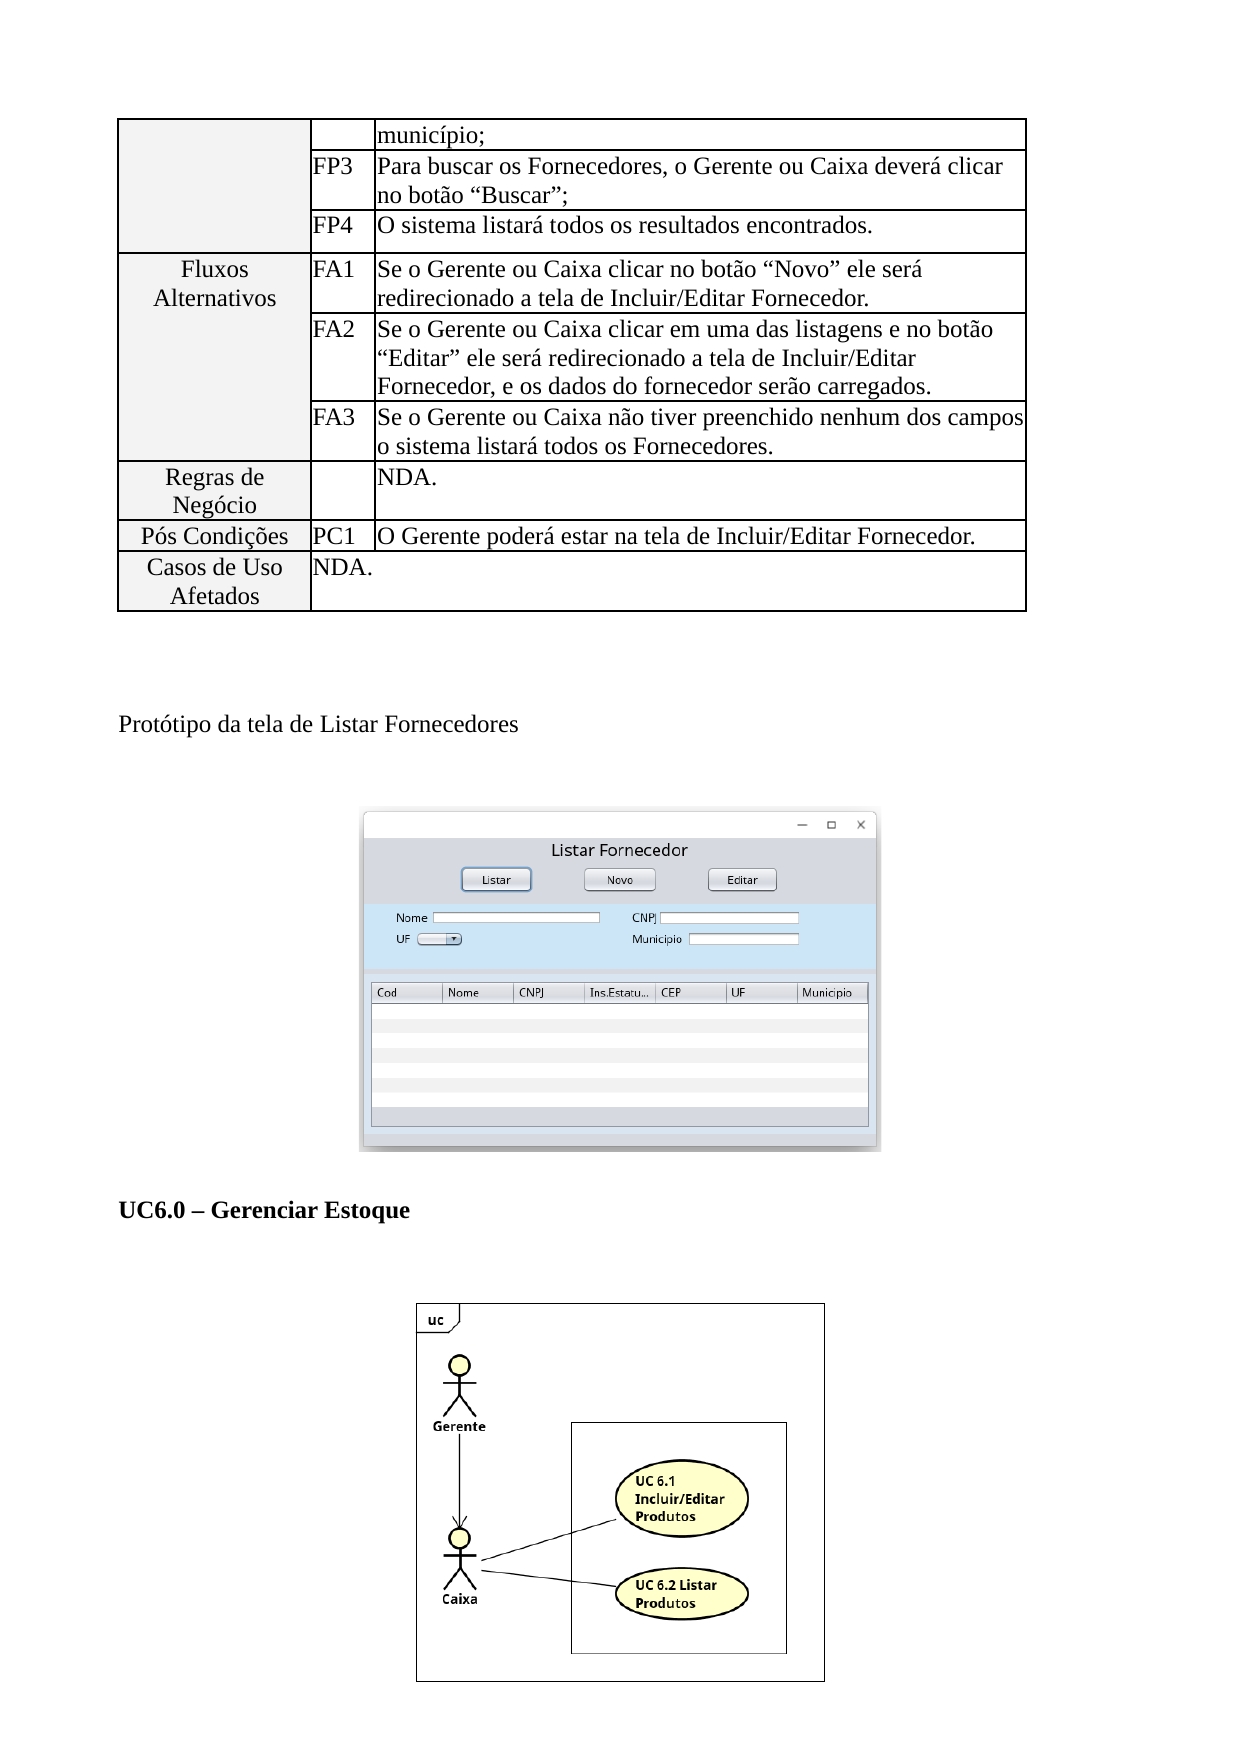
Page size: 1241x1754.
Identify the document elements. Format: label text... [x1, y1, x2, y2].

table_cell Casos de Uso Afetados [119, 552, 310, 610]
table_cell O sistema listará todos os resultados encontrados. [376, 211, 1025, 252]
table_cell Regras de Negócio [119, 462, 310, 519]
table_cell NDA. [376, 462, 1025, 519]
table_cell Se o Gerente ou Caixa clicar no botão “Novo” ele será redirecionado a tela de Incluir/Editar Fornecedor. [376, 254, 1025, 312]
table_cell FA2 [312, 314, 374, 400]
text Protótipo da tela de Listar Fornecedores [118, 709, 1122, 738]
table_cell [119, 120, 310, 252]
picture [358, 806, 882, 1152]
table_cell O Gerente poderá estar na tela de Incluir/Editar Fornecedor. [376, 521, 1025, 550]
table_cell FP4 [312, 211, 374, 252]
table_cell Fluxos Alternativos [119, 254, 310, 460]
table_cell [312, 462, 374, 519]
table_cell NDA. [312, 552, 1025, 610]
picture [406, 1292, 835, 1692]
table_cell FP3 [312, 151, 374, 208]
table_cell município; [376, 120, 1025, 149]
table_cell FA3 [312, 402, 374, 460]
table_cell PC1 [312, 521, 374, 550]
table_cell [312, 120, 374, 149]
text UC6.0 – Gerenciar Estoque [118, 1196, 1122, 1224]
table_cell FA1 [312, 254, 374, 312]
table_cell Se o Gerente ou Caixa clicar em uma das listagens e no botão “Editar” ele será redirecionado a tela de Incluir/Editar Fornecedor, e os dados do fornecedor serão carregados. [376, 314, 1025, 400]
table_cell Para buscar os Fornecedores, o Gerente ou Caixa deverá clicar no botão “Buscar”; [376, 151, 1025, 208]
table_cell Se o Gerente ou Caixa não tiver preenchido nenhum dos campos o sistema listará todos os Fornecedores. [376, 402, 1025, 460]
table_cell Pós Condições [119, 521, 310, 550]
